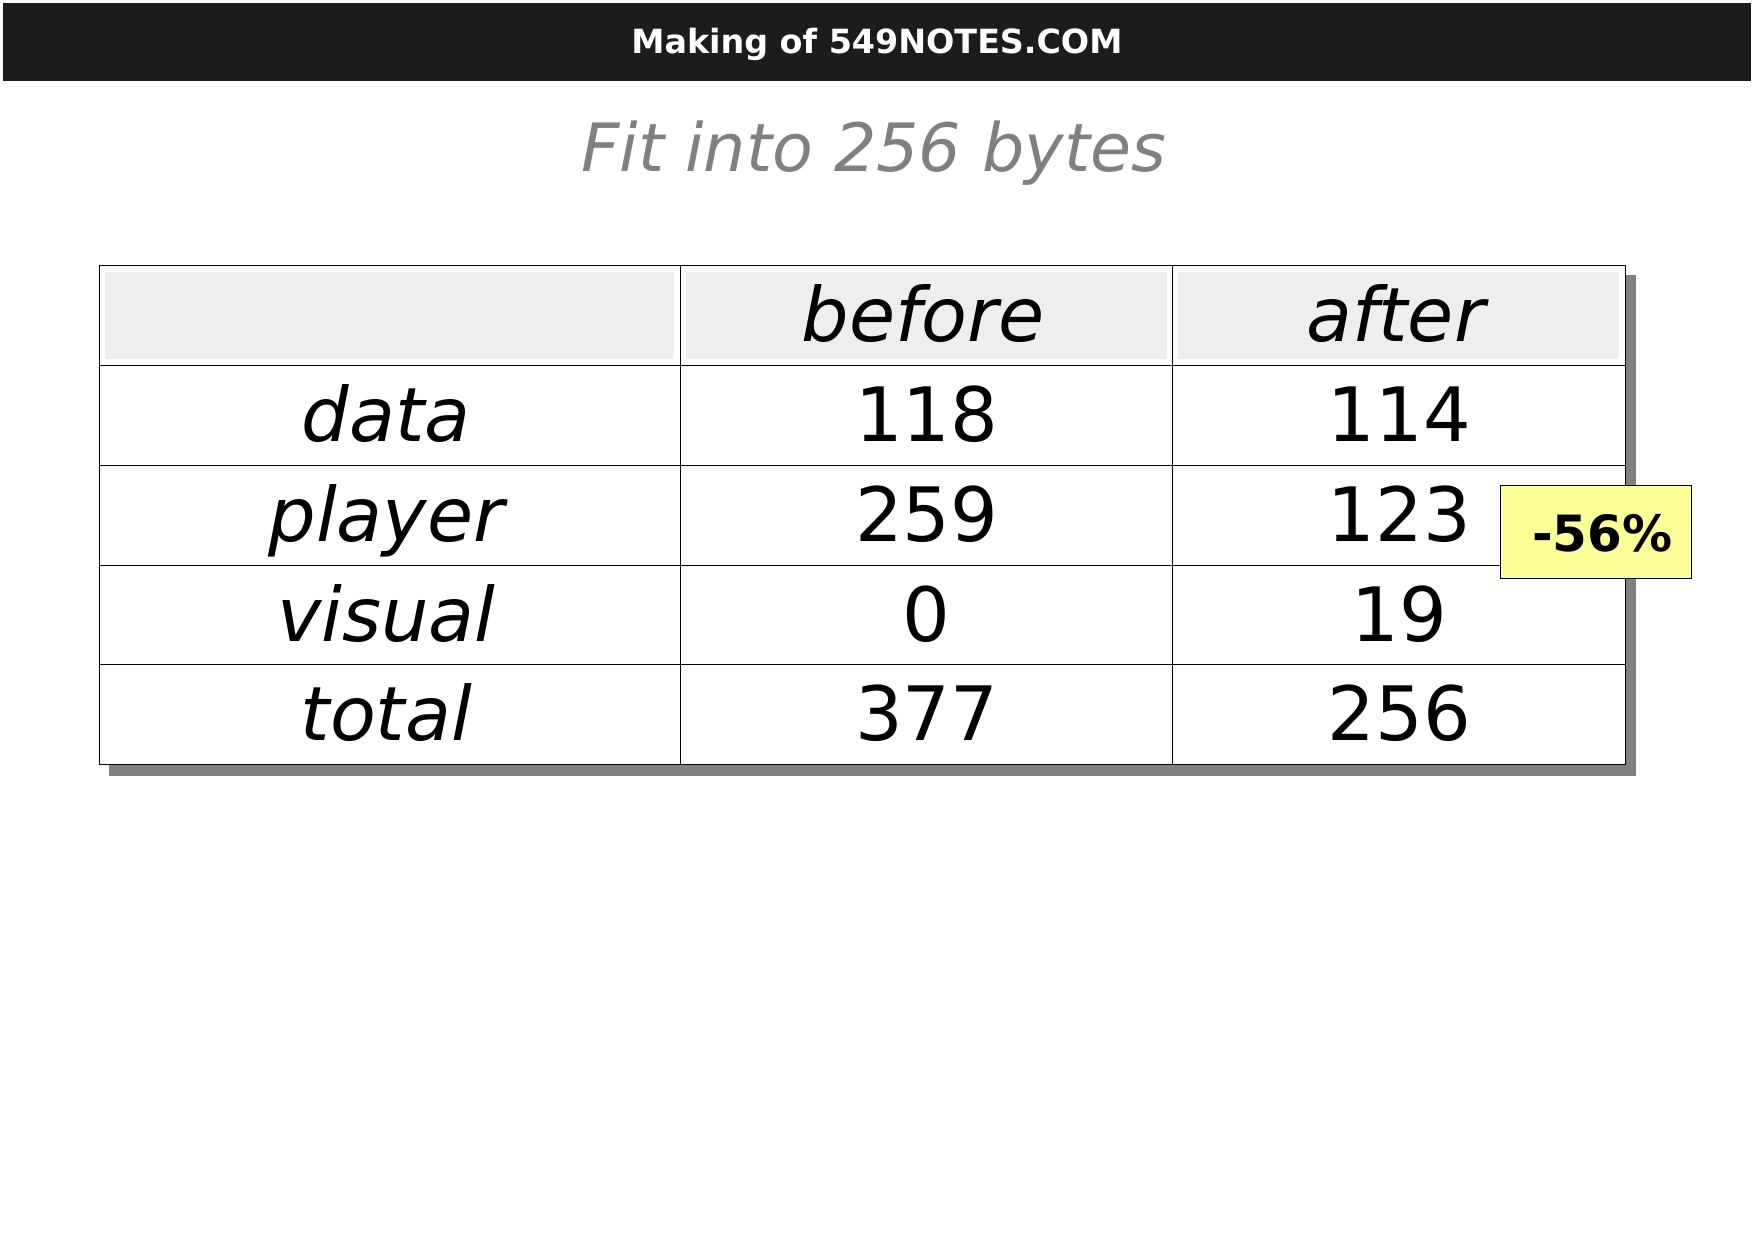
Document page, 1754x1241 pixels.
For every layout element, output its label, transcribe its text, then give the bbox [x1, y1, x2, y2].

table_cell 114 [1173, 366, 1625, 465]
table_cell 19 [1173, 566, 1625, 664]
table_cell visual [100, 566, 680, 664]
table_header [100, 266, 680, 365]
table_cell 123 [1173, 466, 1625, 564]
table_cell player [100, 466, 680, 564]
table_cell 0 [681, 566, 1172, 664]
table_cell total [100, 665, 680, 764]
table_cell 256 [1173, 665, 1625, 764]
table_cell 118 [681, 366, 1172, 465]
table_header before [681, 266, 1172, 365]
table_cell 377 [681, 665, 1172, 764]
text Fit into 256 bytes [3, 110, 1751, 188]
table_cell data [100, 366, 680, 465]
table_cell 259 [681, 466, 1172, 564]
table_header after [1173, 266, 1625, 365]
